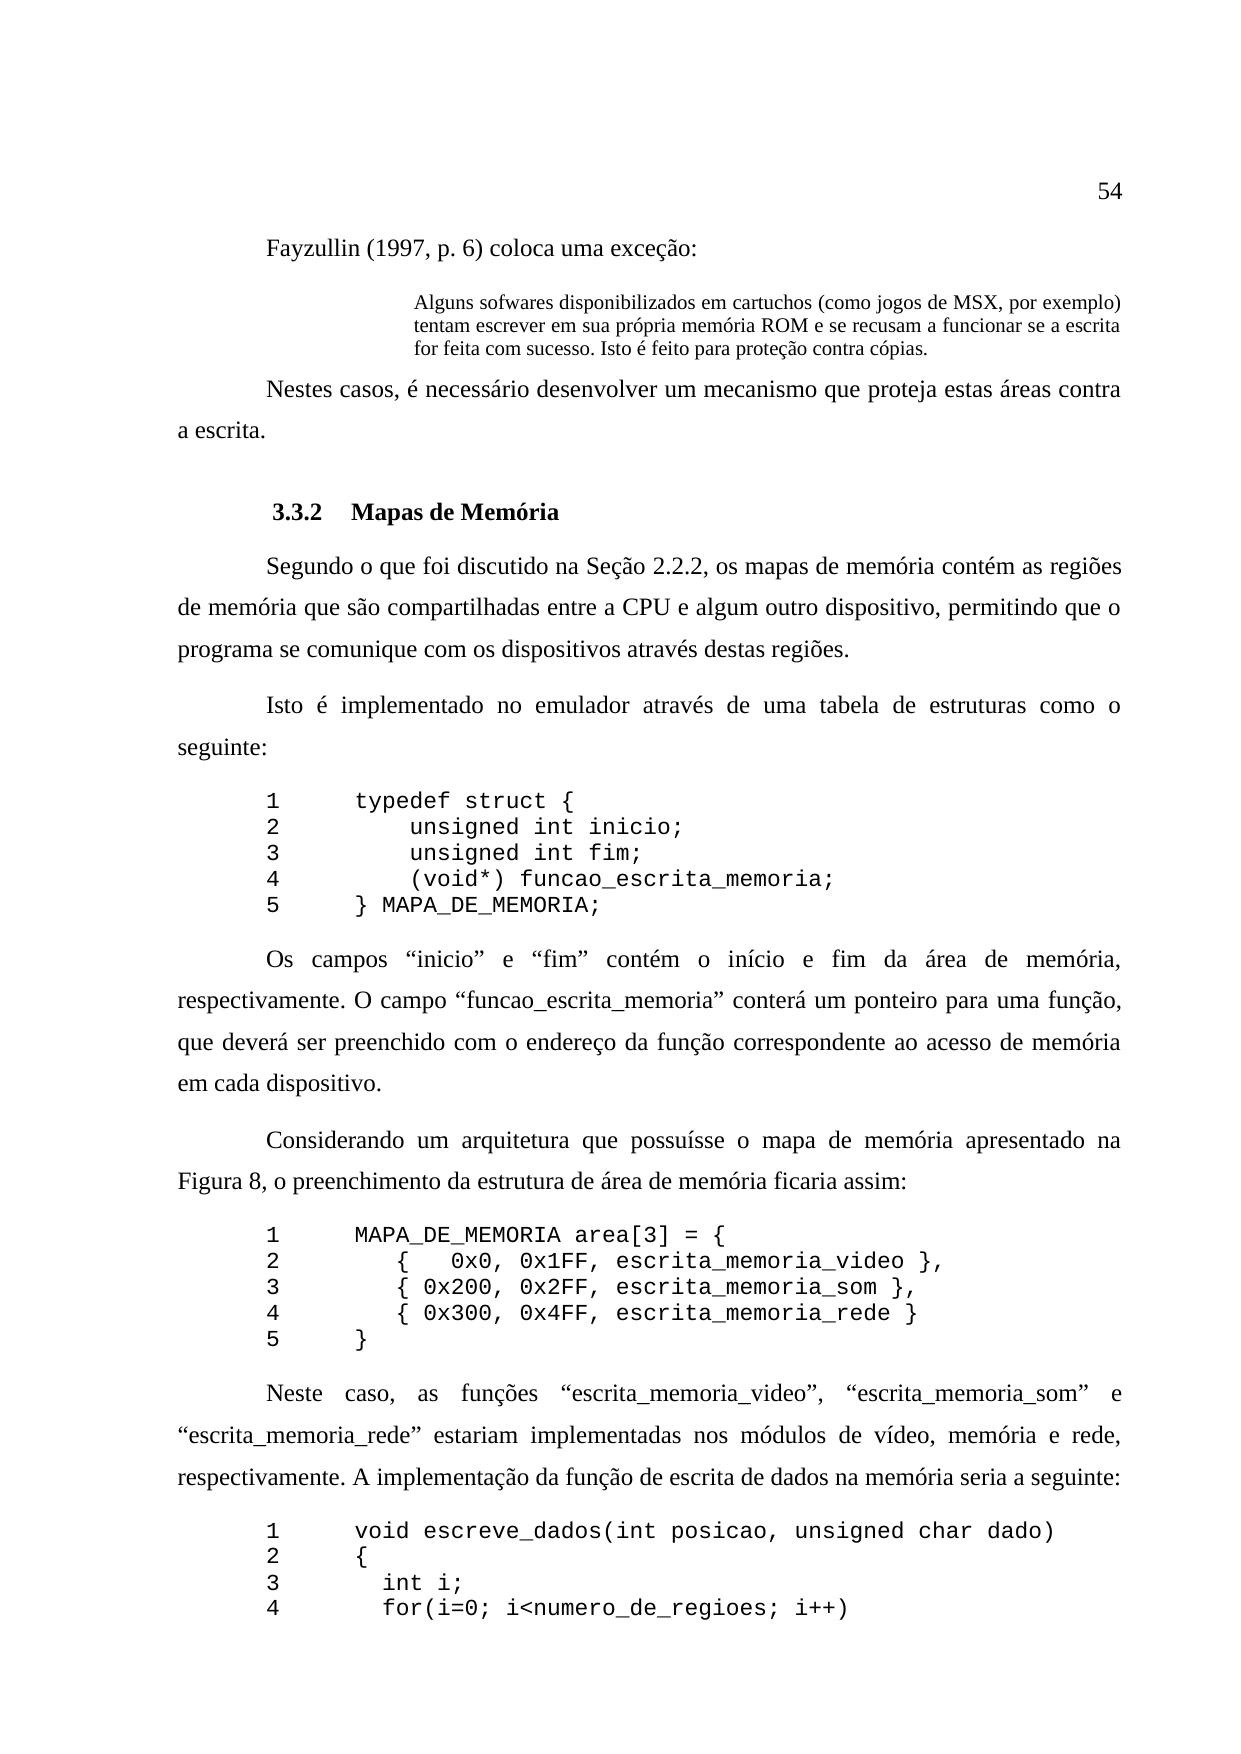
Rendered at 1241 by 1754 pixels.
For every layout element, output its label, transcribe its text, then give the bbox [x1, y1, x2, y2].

text Nestes casos, é necessário desenvolver um mecanismo que proteja estas áreas contra a escrita. [177, 375, 1122, 444]
list { 0x300, 0x4FF, escrita_memoria_rede } [266, 1302, 1122, 1328]
text Segundo o que foi discutido na Seção 2.2.2, os mapas de memória contém as regiões de memória que são compartilhadas entre a CPU e algum outro dispositivo, permitindo que o programa se comunique com os dispositivos através destas regiões. [177, 552, 1122, 663]
list typedef struct { [266, 789, 1122, 815]
list void escreve_dados(int posicao, unsigned char dado) [266, 1519, 1122, 1545]
list int i; [266, 1571, 1122, 1597]
text Considerando um arquitetura que possuísse o mapa de memória apresentado na Figura 8, o preenchimento da estrutura de área de memória ficaria assim: [177, 1126, 1122, 1195]
list { 0x0, 0x1FF, escrita_memoria_video }, [266, 1250, 1122, 1276]
text Neste caso, as funções “escrita_memoria_video”, “escrita_memoria_som” e “escrita_memoria_rede” estariam implementadas nos módulos de vídeo, memória e rede, respectivamente. A implementação da função de escrita de dados na memória seria a seguinte: [177, 1379, 1122, 1490]
text Os campos “inicio” e “fim” contém o início e fim da área de memória, respectivamente. O campo “funcao_escrita_memoria” conterá um ponteiro para uma função, que deverá ser preenchido com o endereço da função correspondente ao acesso de memória em cada dispositivo. [177, 945, 1122, 1097]
list } MAPA_DE_MEMORIA; [266, 893, 1122, 919]
list MAPA_DE_MEMORIA area[3] = { [266, 1224, 1122, 1250]
list } [266, 1328, 1122, 1353]
subtitle Mapas de Memória [177, 498, 1122, 526]
list for(i=0; i<numero_de_regioes; i++) [266, 1597, 1122, 1623]
text Isto é implementado no emulador através de uma tabela de estruturas como o seguinte: [177, 691, 1122, 761]
list unsigned int fim; [266, 841, 1122, 867]
list { 0x200, 0x2FF, escrita_memoria_som }, [266, 1276, 1122, 1302]
list (void*) funcao_escrita_memoria; [266, 867, 1122, 893]
list { [266, 1545, 1122, 1571]
list unsigned int inicio; [266, 815, 1122, 841]
text Alguns sofwares disponibilizados em cartuchos (como jogos de MSX, por exemplo) tentam escrever em sua própria memória ROM e se recusam a funcionar se a escrita for feita com sucesso. Isto é feito para proteção contra cópias. [413, 291, 1122, 360]
text Fayzullin (1997, p. 6) coloca uma exceção: [177, 234, 1122, 262]
